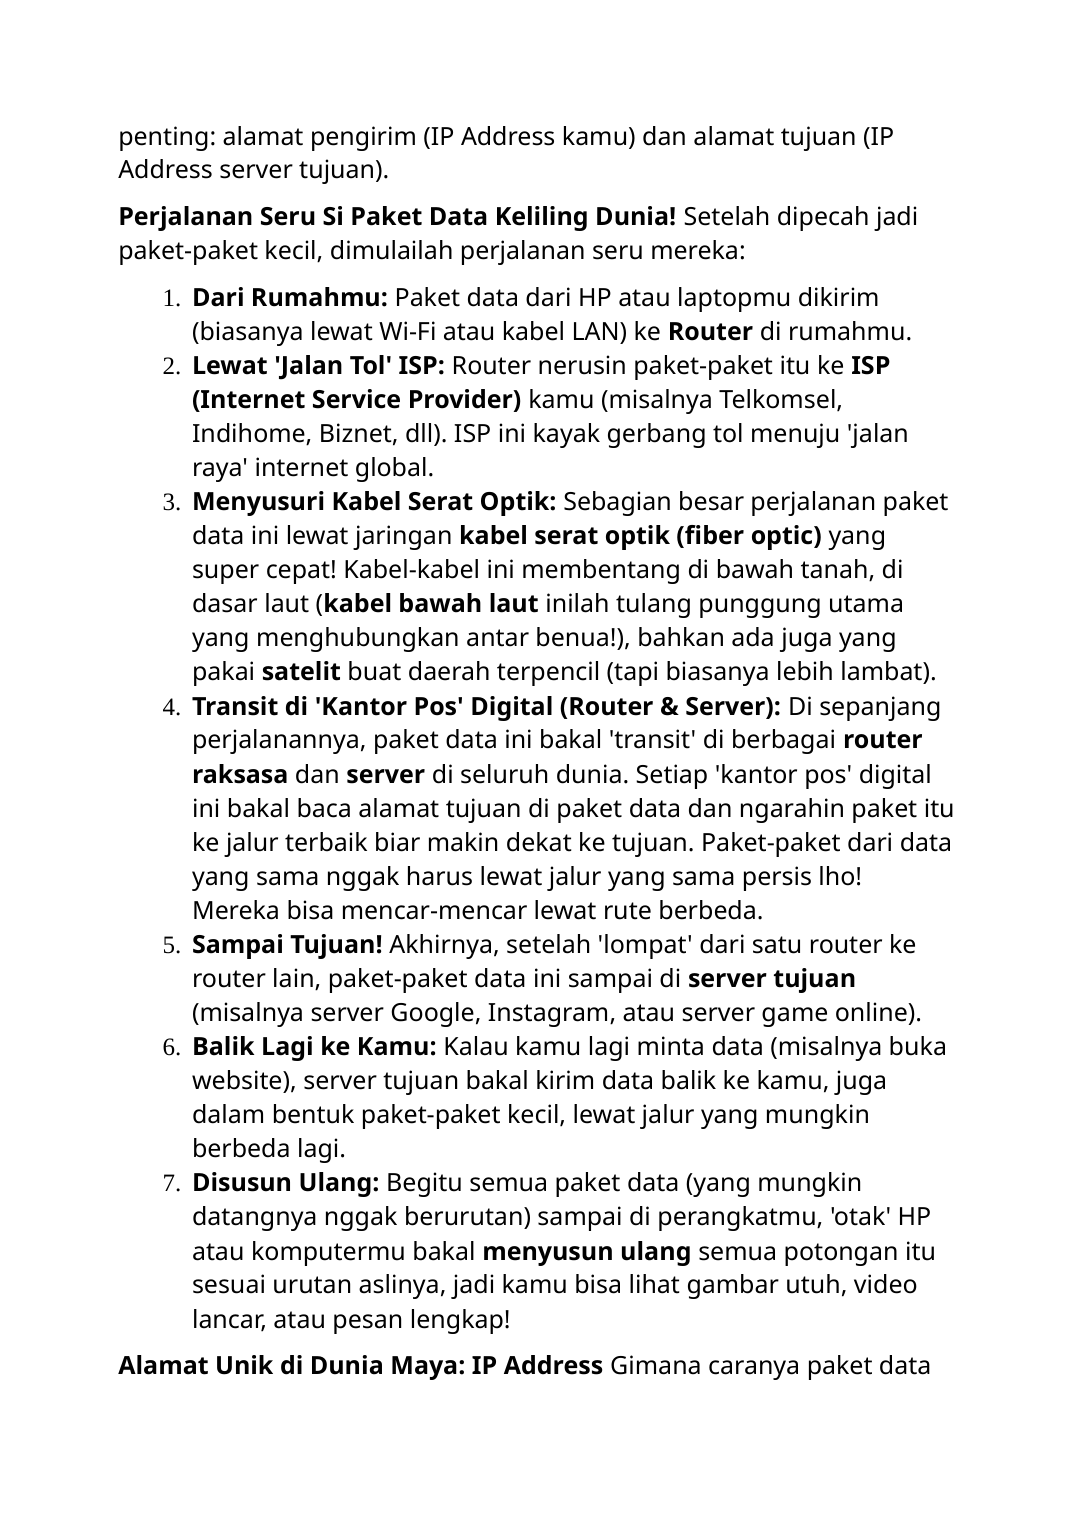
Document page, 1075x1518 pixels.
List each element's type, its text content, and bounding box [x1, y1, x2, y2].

list Disusun Ulang: Begitu semua paket data (yang mungkin datangnya nggak berurutan) sampai di perangkatmu, 'otak' HP atau komputermu bakal menyusun ulang semua potongan itu sesuai urutan aslinya, jadi kamu bisa lihat gambar utuh, video lancar, atau pesan lengkap! [162, 1165, 957, 1335]
text Perjalanan Seru Si Paket Data Keliling Dunia! Setelah dipecah jadi paket-paket kecil, dimulailah perjalanan seru mereka: [118, 199, 957, 267]
list Sampai Tujuan! Akhirnya, setelah 'lompat' dari satu router ke router lain, paket-paket data ini sampai di server tujuan (misalnya server Google, Instagram, atau server game online). [162, 927, 957, 1029]
list Balik Lagi ke Kamu: Kalau kamu lagi minta data (misalnya buka website), server tujuan bakal kirim data balik ke kamu, juga dalam bentuk paket-paket kecil, lewat jalur yang mungkin berbeda lagi. [162, 1029, 957, 1165]
list Lewat 'Jalan Tol' ISP: Router nerusin paket-paket itu ke ISP (Internet Service Provider) kamu (misalnya Telkomsel, Indihome, Biznet, dll). ISP ini kayak gerbang tol menuju 'jalan raya' internet global. [162, 347, 957, 484]
list Menyusuri Kabel Serat Optik: Sebagian besar perjalanan paket data ini lewat jaringan kabel serat optik (fiber optic) yang super cepat! Kabel-kabel ini membentang di bawah tanah, di dasar laut (kabel bawah laut inilah tulang punggung utama yang menghubungkan antar benua!), bahkan ada juga yang pakai satelit buat daerah terpencil (tapi biasanya lebih lambat). [162, 484, 957, 688]
text penting: alamat pengirim (IP Address kamu) dan alamat tujuan (IP Address server tujuan). [118, 118, 957, 186]
text Alamat Unik di Dunia Maya: IP Address Gimana caranya paket data [118, 1348, 957, 1382]
list Transit di 'Kantor Pos' Digital (Router & Server): Di sepanjang perjalanannya, paket data ini bakal 'transit' di berbagai router raksasa dan server di seluruh dunia. Setiap 'kantor pos' digital ini bakal baca alamat tujuan di paket data dan ngarahin paket itu ke jalur terbaik biar makin dekat ke tujuan. Paket-paket dari data yang sama nggak harus lewat jalur yang sama persis lho! Mereka bisa mencar-mencar lewat rute berbeda. [162, 688, 957, 927]
list Dari Rumahmu: Paket data dari HP atau laptopmu dikirim (biasanya lewat Wi-Fi atau kabel LAN) ke Router di rumahmu. [162, 279, 957, 347]
